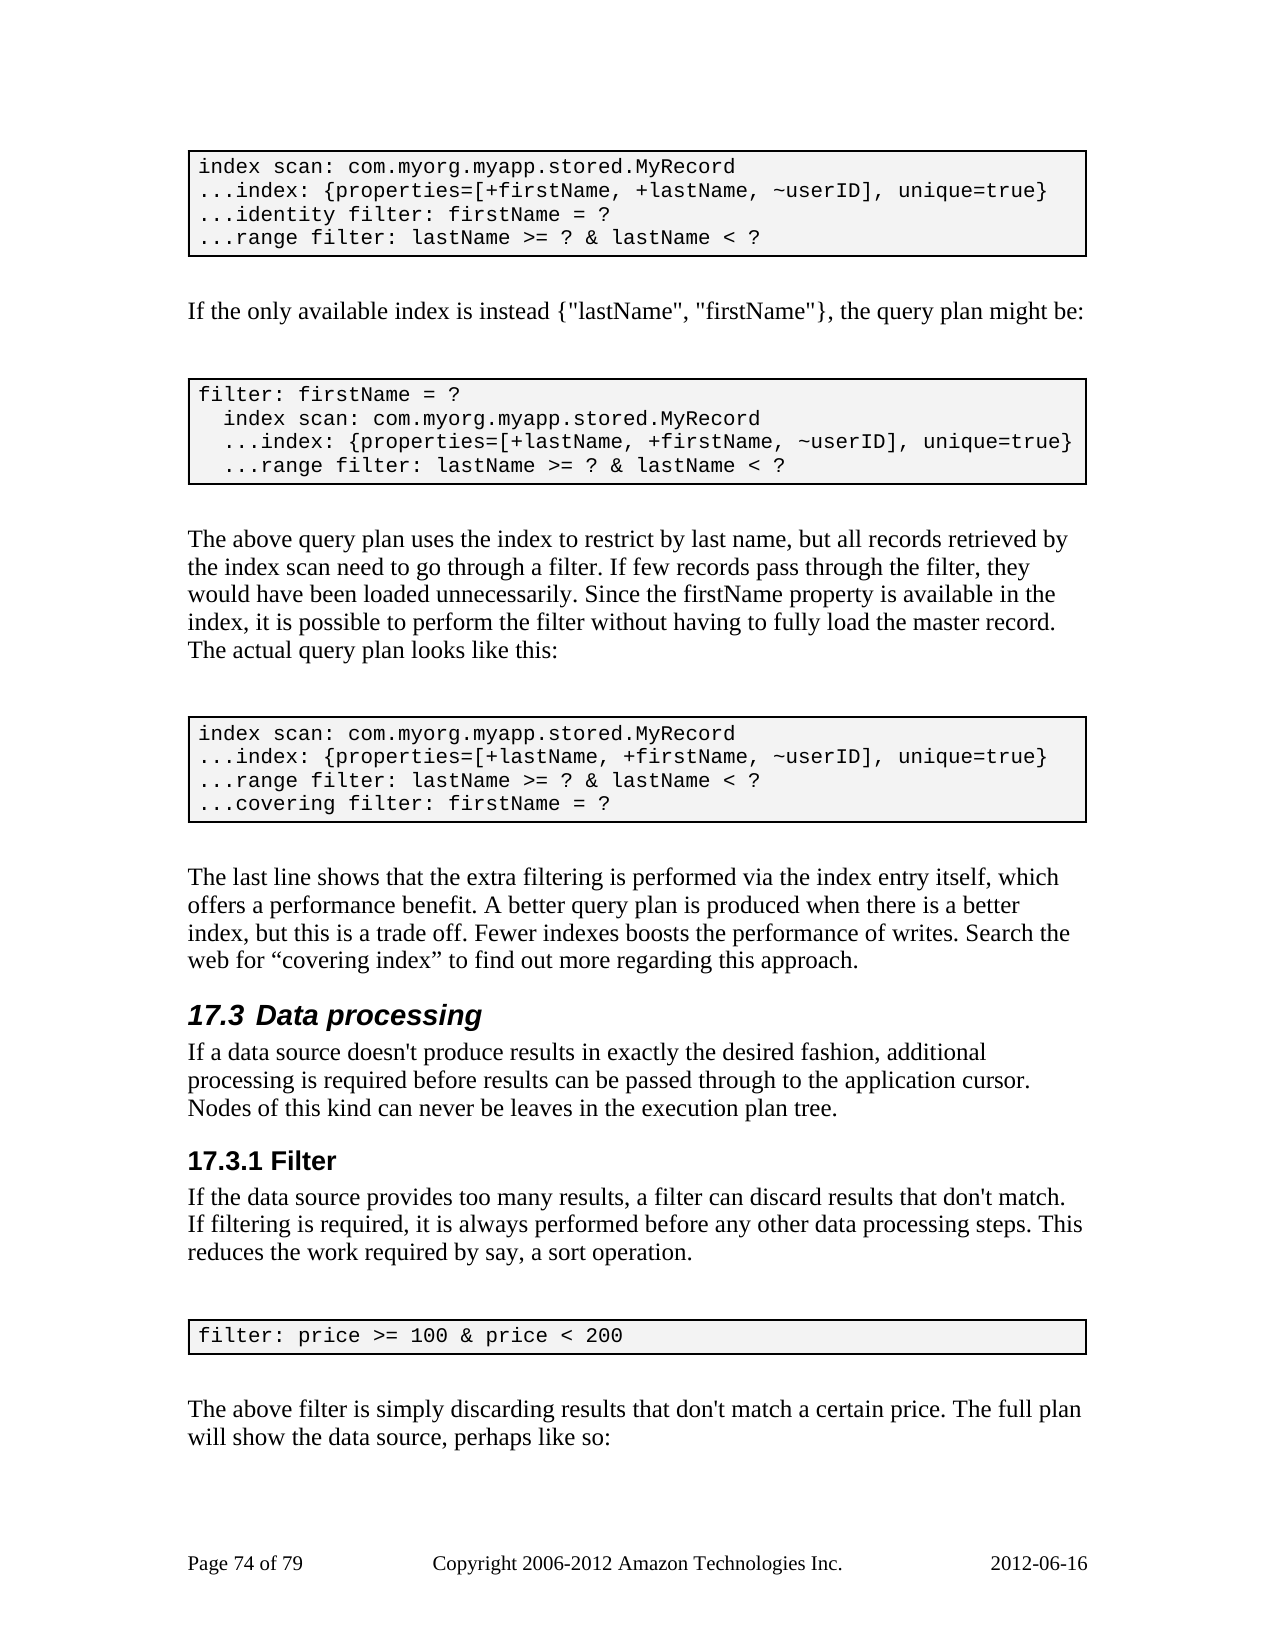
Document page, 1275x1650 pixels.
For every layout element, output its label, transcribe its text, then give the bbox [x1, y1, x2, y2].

text The above filter is simply discarding results that don't match a certain price. The full plan will show the data source, perhaps like so: [187, 1396, 1087, 1451]
text filter: firstName = ? [190, 380, 1085, 401]
text index scan: com.myorg.myapp.stored.MyRecord [190, 718, 1085, 740]
text ...range filter: lastName >= ? & lastName < ? [190, 763, 1085, 787]
text If the only available index is instead {"lastName", "firstName"}, the query plan might be: [187, 297, 1087, 325]
subtitle Filter [187, 1146, 1087, 1177]
text ...index: {properties=[+firstName, +lastName, ~userID], unique=true} [190, 174, 1085, 197]
text ...range filter: lastName >= ? & lastName < ? [190, 449, 1085, 483]
text If a data source doesn't produce results in exactly the desired fashion, additional processing is required before results can be passed through to the application cursor. Nodes of this kind can never be leaves in the execution plan tree. [187, 1038, 1087, 1121]
text If the data source provides too many results, a filter can discard results that don't match. If filtering is required, it is always performed before any other data processing steps. This reduces the work required by say, a sort operation. [187, 1183, 1087, 1266]
text ...covering filter: firstName = ? [190, 787, 1085, 821]
text ...index: {properties=[+lastName, +firstName, ~userID], unique=true} [190, 425, 1085, 449]
text ...identity filter: firstName = ? [190, 197, 1085, 221]
text ...range filter: lastName >= ? & lastName < ? [190, 221, 1085, 255]
text The last line shows that the extra filtering is performed via the index entry itself, which offers a performance benefit. A better query plan is produced when there is a better index, but this is a trade off. Fewer indexes boosts the performance of writes. Search the web for “covering index” to find out more regarding this approach. [187, 863, 1087, 974]
subtitle Data processing [187, 999, 1087, 1032]
text The above query plan uses the index to restrict by last name, but all records retrieved by the index scan need to go through a filter. If few records pass through the filter, they would have been loaded unnecessarily. Since the firstName property is available in the index, it is possible to perform the filter without having to fully load the master record. The actual query plan looks like this: [187, 525, 1087, 663]
text ...index: {properties=[+lastName, +firstName, ~userID], unique=true} [190, 740, 1085, 763]
text index scan: com.myorg.myapp.stored.MyRecord [190, 401, 1085, 425]
text index scan: com.myorg.myapp.stored.MyRecord [190, 152, 1085, 174]
text filter: price >= 100 & price < 200 [190, 1321, 1085, 1353]
